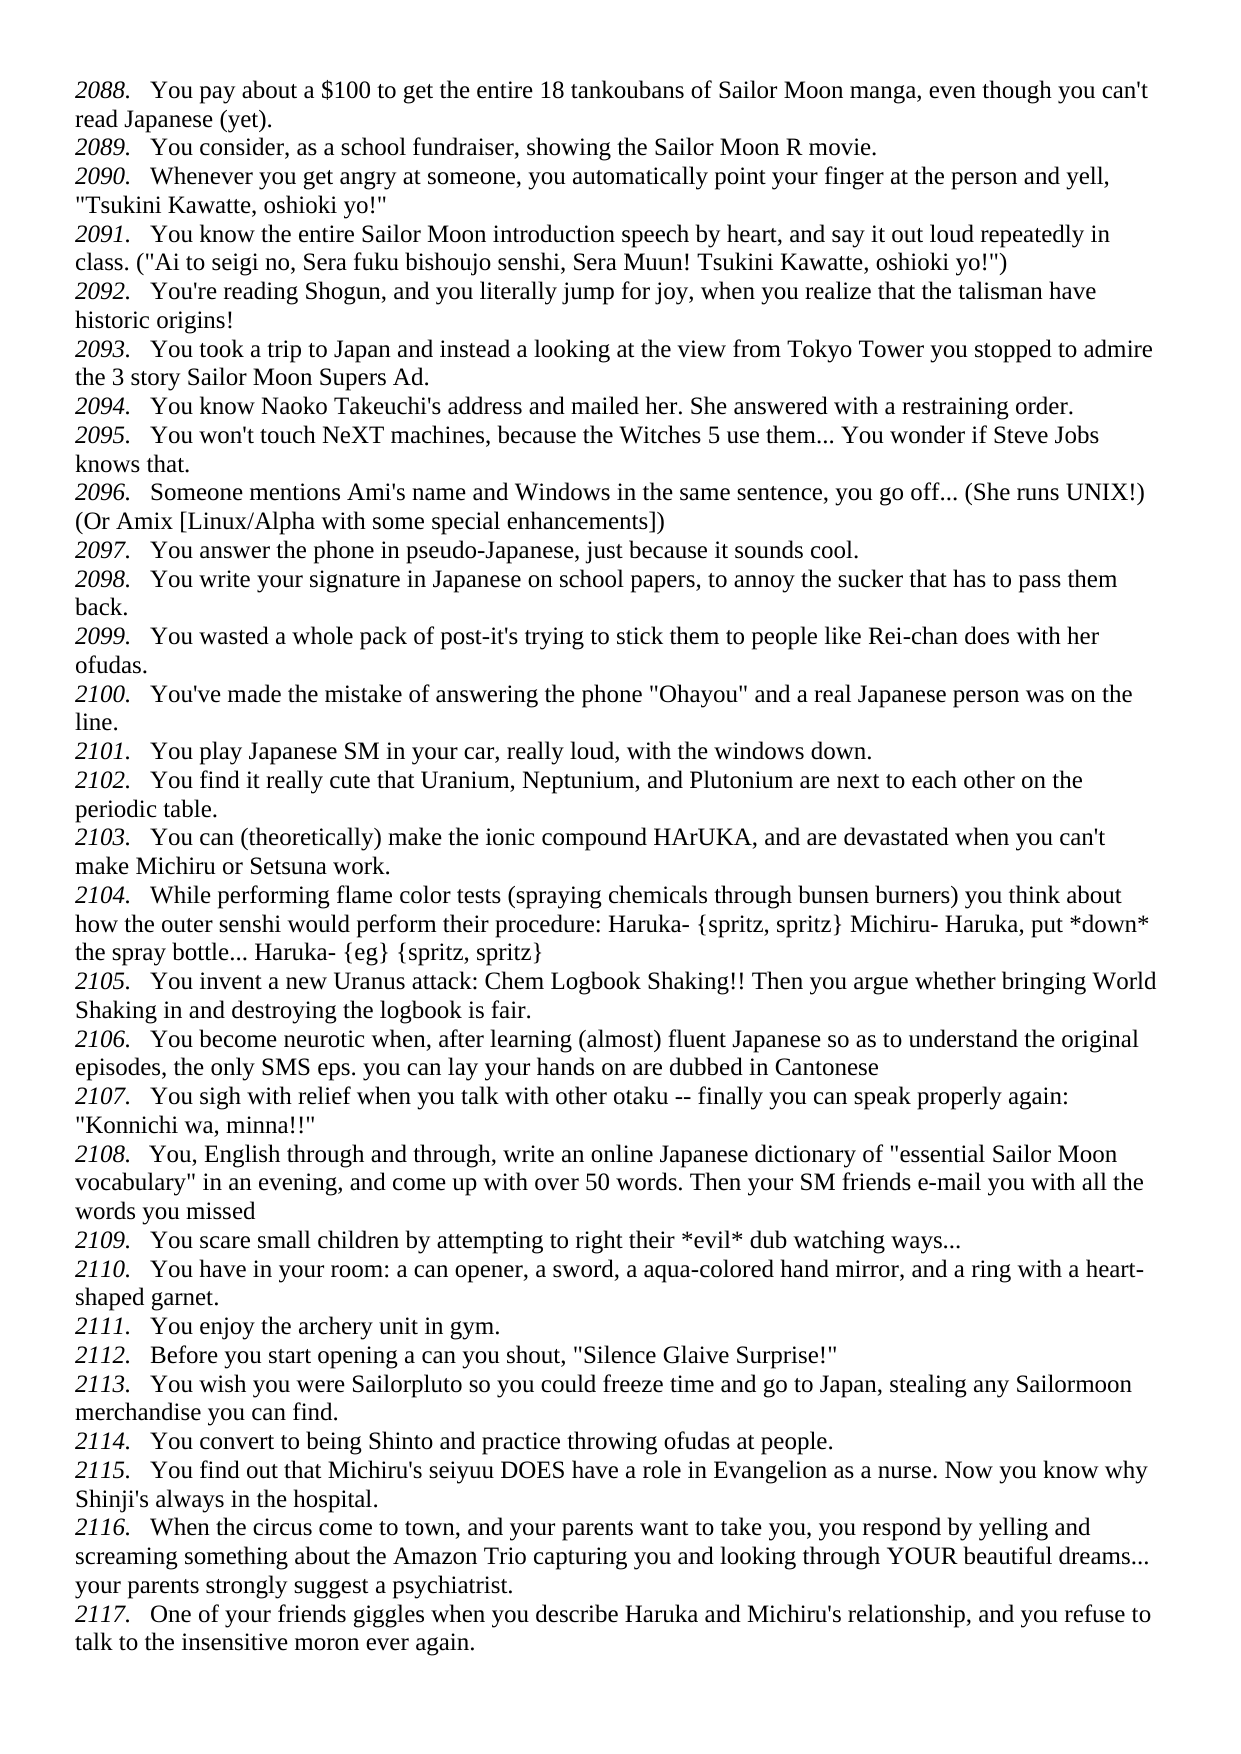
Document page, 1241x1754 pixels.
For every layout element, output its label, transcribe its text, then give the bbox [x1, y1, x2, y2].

list You know Naoko Takeuchi's address and mailed her. She answered with a restraining order. [75, 391, 1165, 420]
list Whenever you get angry at someone, you automatically point your finger at the person and yell, "Tsukini Kawatte, oshioki yo!" [75, 161, 1165, 219]
list You, English through and through, write an online Japanese dictionary of "essential Sailor Moon [75, 1139, 1165, 1167]
list You took a trip to Japan and instead a looking at the view from Tokyo Tower you stopped to admire the 3 story Sailor Moon Supers Ad. [75, 334, 1165, 391]
list You wasted a whole pack of post-it's trying to stick them to people like Rei-chan does with her ofudas. [75, 621, 1165, 679]
list One of your friends giggles when you describe Haruka and Michiru's relationship, and you refuse to talk to the insensitive moron ever again. [75, 1599, 1165, 1656]
list You become neurotic when, after learning (almost) fluent Japanese so as to understand the original episodes, the only SMS eps. you can lay your hands on are dubbed in Cantonese [75, 1024, 1165, 1081]
list You write your signature in Japanese on school papers, to annoy the sucker that has to pass them back. [75, 564, 1165, 621]
list You wish you were Sailorpluto so you could freeze time and go to Japan, stealing any Sailormoon merchandise you can find. [75, 1369, 1165, 1426]
list Someone mentions Ami's name and Windows in the same sentence, you go off... (She runs UNIX!) (Or Amix [Linux/Alpha with some special enhancements]) [75, 477, 1165, 535]
list You enjoy the archery unit in gym. [75, 1311, 1165, 1340]
list You play Japanese SM in your car, really loud, with the windows down. [75, 736, 1165, 765]
list You can (theoretically) make the ionic compound HArUKA, and are devastated when you can't make Michiru or Setsuna work. [75, 822, 1165, 880]
list When the circus come to town, and your parents want to take you, you respond by yelling and screaming something about the Amazon Trio capturing you and looking through YOUR beautiful dreams... your parents strongly suggest a psychiatrist. [75, 1512, 1165, 1599]
text vocabulary" in an evening, and come up with over 50 words. Then your SM friends e-mail you with all the words you missed [75, 1167, 1165, 1225]
list You invent a new Uranus attack: Chem Logbook Shaking!! Then you argue whether bringing World Shaking in and destroying the logbook is fair. [75, 966, 1165, 1024]
list You scare small children by attempting to right their *evil* dub watching ways... [75, 1225, 1165, 1254]
list You find out that Michiru's seiyuu DOES have a role in Evangelion as a nurse. Now you know why Shinji's always in the hospital. [75, 1455, 1165, 1512]
list You consider, as a school fundraiser, showing the Sailor Moon R movie. [75, 132, 1165, 161]
list You pay about a $100 to get the entire 18 tankoubans of Sailor Moon manga, even though you can't read Japanese (yet). [75, 75, 1165, 132]
list You have in your room: a can opener, a sword, a aqua-colored hand mirror, and a ring with a heart-shaped garnet. [75, 1254, 1165, 1311]
list You're reading Shogun, and you literally jump for joy, when you realize that the talisman have historic origins! [75, 276, 1165, 334]
list You've made the mistake of answering the phone "Ohayou" and a real Japanese person was on the line. [75, 679, 1165, 736]
list You won't touch NeXT machines, because the Witches 5 use them... You wonder if Steve Jobs knows that. [75, 420, 1165, 477]
list While performing flame color tests (spraying chemicals through bunsen burners) you think about how the outer senshi would perform their procedure: Haruka- {spritz, spritz} Michiru- Haruka, put *down* the spray bottle... Haruka- {eg} {spritz, spritz} [75, 880, 1165, 966]
list You answer the phone in pseudo-Japanese, just because it sounds cool. [75, 535, 1165, 564]
list You convert to being Shinto and practice throwing ofudas at people. [75, 1426, 1165, 1455]
list Before you start opening a can you shout, "Silence Glaive Surprise!" [75, 1340, 1165, 1369]
list You sigh with relief when you talk with other otaku -- finally you can speak properly again: "Konnichi wa, minna!!" [75, 1081, 1165, 1139]
list You know the entire Sailor Moon introduction speech by heart, and say it out loud repeatedly in class. ("Ai to seigi no, Sera fuku bishoujo senshi, Sera Muun! Tsukini Kawatte, oshioki yo!") [75, 219, 1165, 276]
list You find it really cute that Uranium, Neptunium, and Plutonium are next to each other on the periodic table. [75, 765, 1165, 822]
